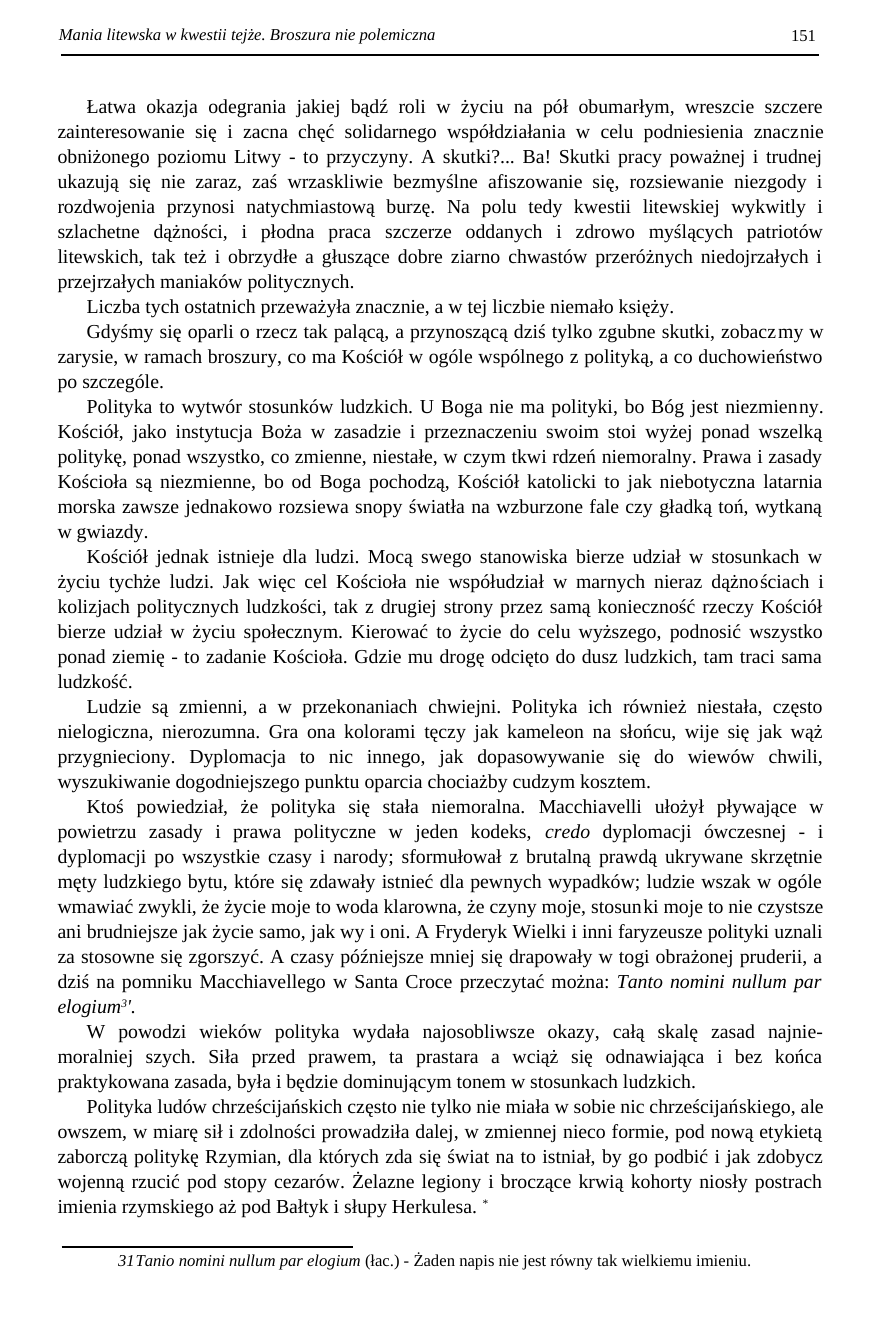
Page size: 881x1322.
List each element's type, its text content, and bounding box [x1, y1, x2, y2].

text Polityka ludów chrześcijańskich często nie tylko nie miała w sobie nic chrześcijań­skiego, ale owszem, w miarę sił i zdolności prowadziła dalej, w zmiennej nieco formie, pod nową etykietą zaborczą politykę Rzymian, dla których zda się świat na to istniał, by go podbić i jak zdobycz wojenną rzucić pod stopy cezarów. Żelazne legiony i broczące krwią kohorty niosły postrach imienia rzymskiego aż pod Bałtyk i słupy Herkulesa. * [57, 1095, 824, 1218]
text W powodzi wieków polityka wydała najosobliwsze okazy, całą skalę zasad najnie- moralniej szych. Siła przed prawem, ta prastara a wciąż się odnawiająca i bez końca praktykowana zasada, była i będzie dominującym tonem w stosunkach ludzkich. [57, 1020, 824, 1093]
text Ktoś powiedział, że polityka się stała niemoralna. Macchiavelli ułożył pływające w powietrzu zasady i prawa polityczne w jeden kodeks, credo dyplomacji ówczesnej - i dyplomacji po wszystkie czasy i narody; sformułował z brutalną prawdą ukrywane skrzętnie męty ludzkiego bytu, które się zdawały istnieć dla pewnych wypadków; ludzie wszak w ogóle wmawiać zwykli, że życie moje to woda klarowna, że czyny moje, stosun­ki moje to nie czystsze ani brudniejsze jak życie samo, jak wy i oni. A Fryderyk Wielki i inni faryzeusze polityki uznali za stosowne się zgorszyć. A czasy późniejsze mniej się drapowały w togi obrażonej pruderii, a dziś na pomniku Macchiavellego w Santa Croce przeczytać można: Tanto nomini nullum par elogium3'. [57, 795, 824, 1018]
text Gdyśmy się oparli o rzecz tak palącą, a przynoszącą dziś tylko zgubne skutki, zobacz­my w zarysie, w ramach broszury, co ma Kościół w ogóle wspólnego z polityką, a co duchowieństwo po szczególe. [57, 320, 824, 393]
text Mania litewska w kwestii tejże. Broszura nie polemiczna [59, 25, 482, 44]
text Polityka to wytwór stosunków ludzkich. U Boga nie ma polityki, bo Bóg jest niezmien­ny. Kościół, jako instytucja Boża w zasadzie i przeznaczeniu swoim stoi wyżej ponad wszelką politykę, ponad wszystko, co zmienne, niestałe, w czym tkwi rdzeń niemoralny. Prawa i zasady Kościoła są niezmienne, bo od Boga pochodzą, Kościół katolicki to jak niebotyczna latarnia morska zawsze jednakowo rozsiewa snopy światła na wzburzone fale czy gładką toń, wytkaną w gwiazdy. [57, 395, 824, 543]
text Łatwa okazja odegrania jakiej bądź roli w życiu na pół obumarłym, wreszcie szczere zainteresowanie się i zacna chęć solidarnego współdziałania w celu podniesienia znacz­nie obniżonego poziomu Litwy - to przyczyny. A skutki?... Ba! Skutki pracy poważnej i trudnej ukazują się nie zaraz, zaś wrzaskliwie bezmyślne afiszowanie się, rozsiewanie niezgody i rozdwojenia przynosi natychmiastową burzę. Na polu tedy kwestii litewskiej wykwitly i szlachetne dążności, i płodna praca szczerze oddanych i zdrowo myślących patriotów litewskich, tak też i obrzydłe a głuszące dobre ziarno chwastów przeróżnych niedojrzałych i przejrzałych maniaków politycznych. [57, 95, 824, 293]
text Liczba tych ostatnich przeważyła znacznie, a w tej liczbie niemało księży. [57, 295, 824, 318]
text Ludzie są zmienni, a w przekonaniach chwiejni. Polityka ich również niestała, często nielogiczna, nierozumna. Gra ona kolorami tęczy jak kameleon na słońcu, wije się jak wąż przygnieciony. Dyplomacja to nic innego, jak dopasowywanie się do wiewów chwili, wyszukiwanie dogodniejszego punktu oparcia chociażby cudzym kosztem. [57, 695, 824, 793]
text Kościół jednak istnieje dla ludzi. Mocą swego stanowiska bierze udział w stosunkach w życiu tychże ludzi. Jak więc cel Kościoła nie współudział w marnych nieraz dążno­ściach i kolizjach politycznych ludzkości, tak z drugiej strony przez samą konieczność rzeczy Kościół bierze udział w życiu społecznym. Kierować to życie do celu wyższego, podnosić wszystko ponad ziemię - to zadanie Kościoła. Gdzie mu drogę odcięto do dusz ludzkich, tam traci sama ludzkość. [57, 545, 824, 693]
text 151 [791, 26, 819, 45]
list Tanio nomini nullum par elogium (łac.) - Żaden napis nie jest równy tak wielkiemu imieniu. [87, 1251, 751, 1270]
